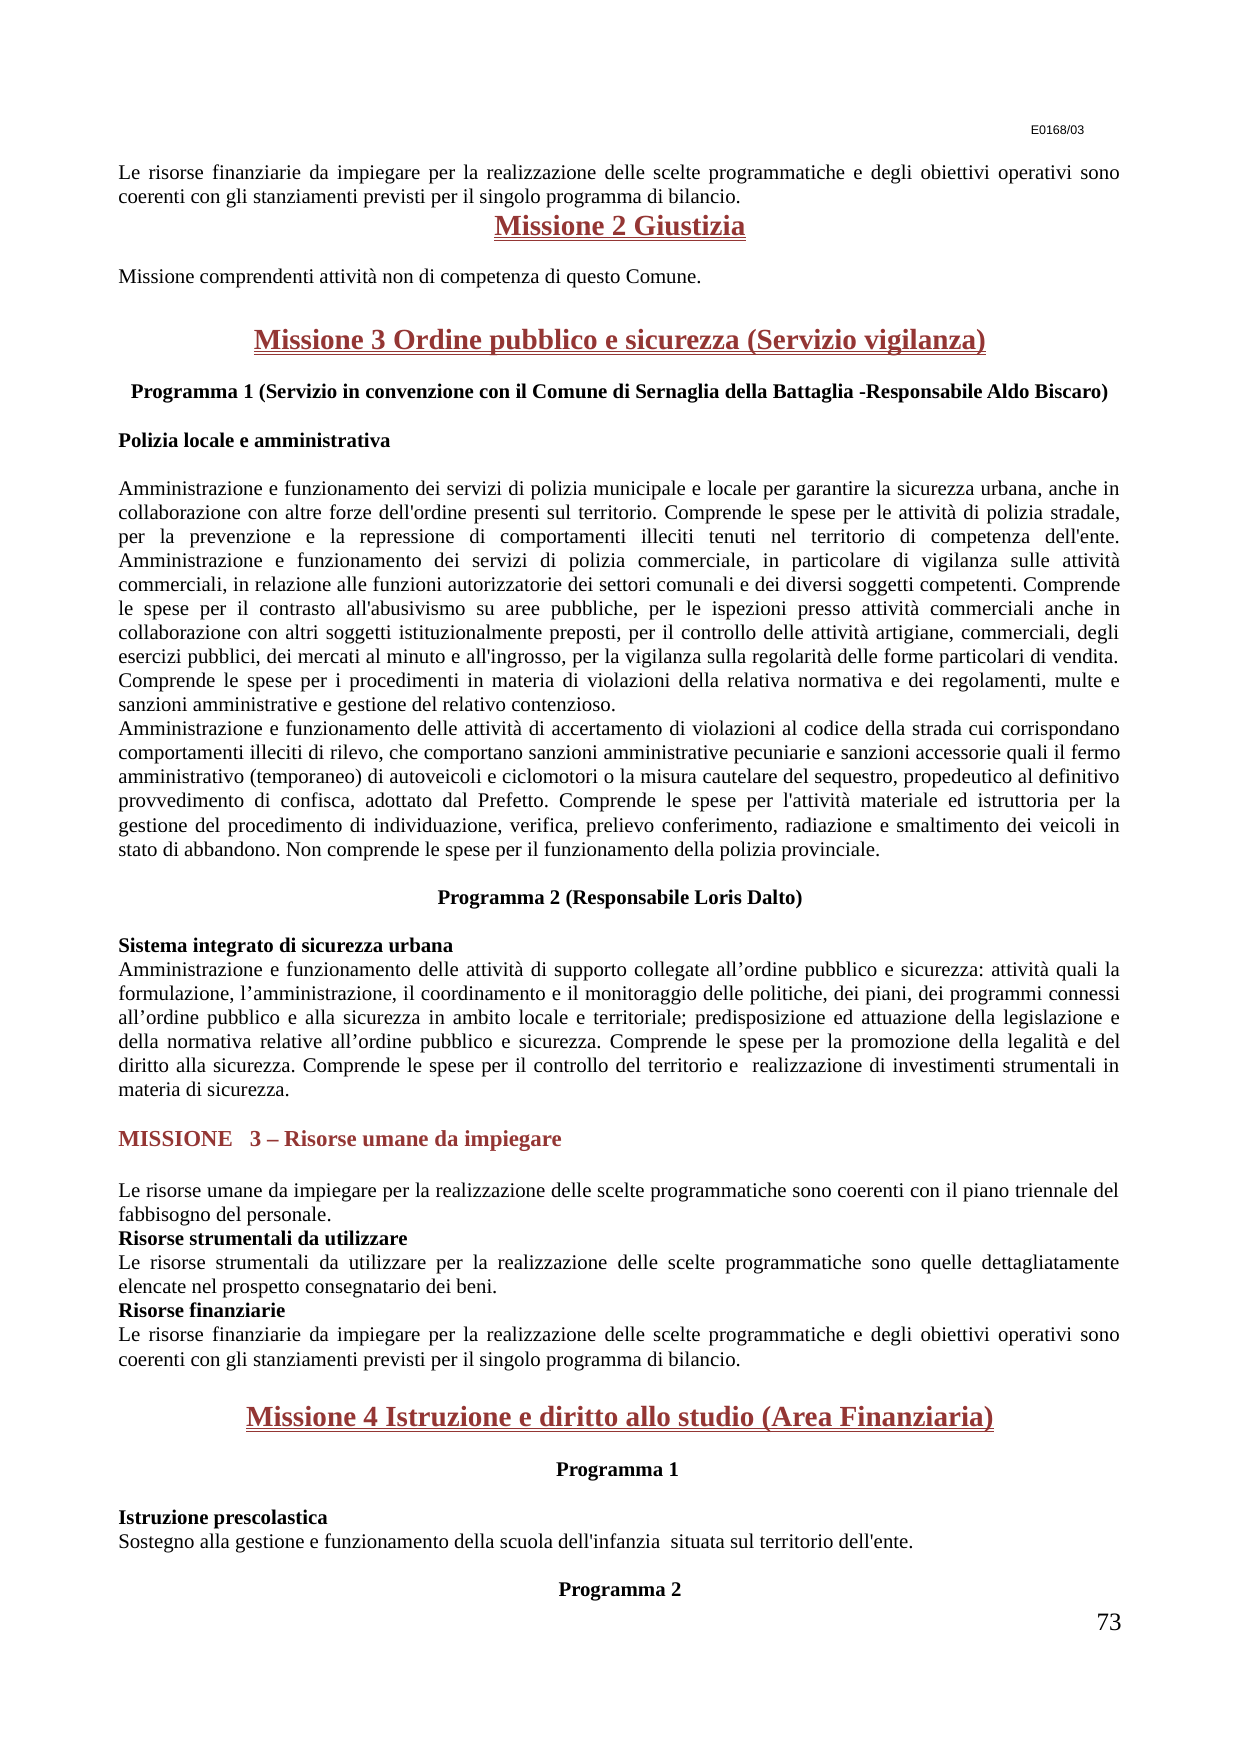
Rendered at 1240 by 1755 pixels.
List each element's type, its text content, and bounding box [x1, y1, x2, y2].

text Risorse strumentali da utilizzare [118, 1226, 1121, 1250]
text Programma 1 [118, 1457, 1121, 1481]
text Le risorse finanziarie da impiegare per la realizzazione delle scelte programmatiche e degli obiettivi operativi sono coerenti con gli stanziamenti previsti per il singolo programma di bilancio. [118, 160, 1121, 208]
text Amministrazione e funzionamento dei servizi di polizia municipale e locale per garantire la sicurezza urbana, anche in collaborazione con altre forze dell'ordine presenti sul territorio. Comprende le spese per le attività di polizia stradale, per la prevenzione e la repressione di comportamenti illeciti tenuti nel territorio di competenza dell'ente. Amministrazione e funzionamento dei servizi di polizia commerciale, in particolare di vigilanza sulle attività commerciali, in relazione alle funzioni autorizzatorie dei settori comunali e dei diversi soggetti competenti. Comprende le spese per il contrasto all'abusivismo su aree pubbliche, per le ispezioni presso attività commerciali anche in collaborazione con altri soggetti istituzionalmente preposti, per il controllo delle attività artigiane, commerciali, degli esercizi pubblici, dei mercati al minuto e all'ingrosso, per la vigilanza sulla regolarità delle forme particolari di vendita. Comprende le spese per i procedimenti in materia di violazioni della relativa normativa e dei regolamenti, multe e sanzioni amministrative e gestione del relativo contenzioso. [118, 476, 1121, 716]
text Le risorse umane da impiegare per la realizzazione delle scelte programmatiche sono coerenti con il piano triennale del fabbisogno del personale. [118, 1178, 1121, 1226]
text Programma 2 (Responsabile Loris Dalto) [118, 885, 1121, 909]
text Missione 3 Ordine pubblico e sicurezza (Servizio vigilanza) [118, 322, 1121, 355]
text Amministrazione e funzionamento delle attività di accertamento di violazioni al codice della strada cui corrispondano comportamenti illeciti di rilevo, che comportano sanzioni amministrative pecuniarie e sanzioni accessorie quali il fermo amministrativo (temporaneo) di autoveicoli e ciclomotori o la misura cautelare del sequestro, propedeutico al definitivo provvedimento di confisca, adottato dal Prefetto. Comprende le spese per l'attività materiale ed istruttoria per la gestione del procedimento di individuazione, verifica, prelievo conferimento, radiazione e smaltimento dei veicoli in stato di abbandono. Non comprende le spese per il funzionamento della polizia provinciale. [118, 716, 1121, 861]
text Le risorse finanziarie da impiegare per la realizzazione delle scelte programmatiche e degli obiettivi operativi sono coerenti con gli stanziamenti previsti per il singolo programma di bilancio. [118, 1322, 1121, 1371]
text Missione 2 Giustizia [118, 208, 1121, 241]
text Missione comprendenti attività non di competenza di questo Comune. [118, 264, 1121, 288]
text Programma 1 (Servizio in convenzione con il Comune di Sernaglia della Battaglia -Responsabile Aldo Biscaro) [118, 379, 1121, 403]
text Missione 4 Istruzione e diritto allo studio (Area Finanziaria) [118, 1399, 1121, 1433]
text Polizia locale e amministrativa [118, 427, 1121, 452]
text Risorse finanziarie [118, 1298, 1121, 1322]
text Programma 2 [118, 1577, 1121, 1601]
text Istruzione prescolastica [118, 1505, 1121, 1529]
text MISSIONE 3 – Risorse umane da impiegare [118, 1125, 1121, 1152]
text Sistema integrato di sicurezza urbana [118, 933, 1121, 957]
text Le risorse strumentali da utilizzare per la realizzazione delle scelte programmatiche sono quelle dettagliatamente elencate nel prospetto consegnatario dei beni. [118, 1250, 1121, 1298]
text Sostegno alla gestione e funzionamento della scuola dell'infanzia situata sul territorio dell'ente. [118, 1529, 1121, 1553]
text Amministrazione e funzionamento delle attività di supporto collegate all’ordine pubblico e sicurezza: attività quali la formulazione, l’amministrazione, il coordinamento e il monitoraggio delle politiche, dei piani, dei programmi connessi all’ordine pubblico e alla sicurezza in ambito locale e territoriale; predisposizione ed attuazione della legislazione e della normativa relative all’ordine pubblico e sicurezza. Comprende le spese per la promozione della legalità e del diritto alla sicurezza. Comprende le spese per il controllo del territorio e realizzazione di investimenti strumentali in materia di sicurezza. [118, 957, 1121, 1101]
